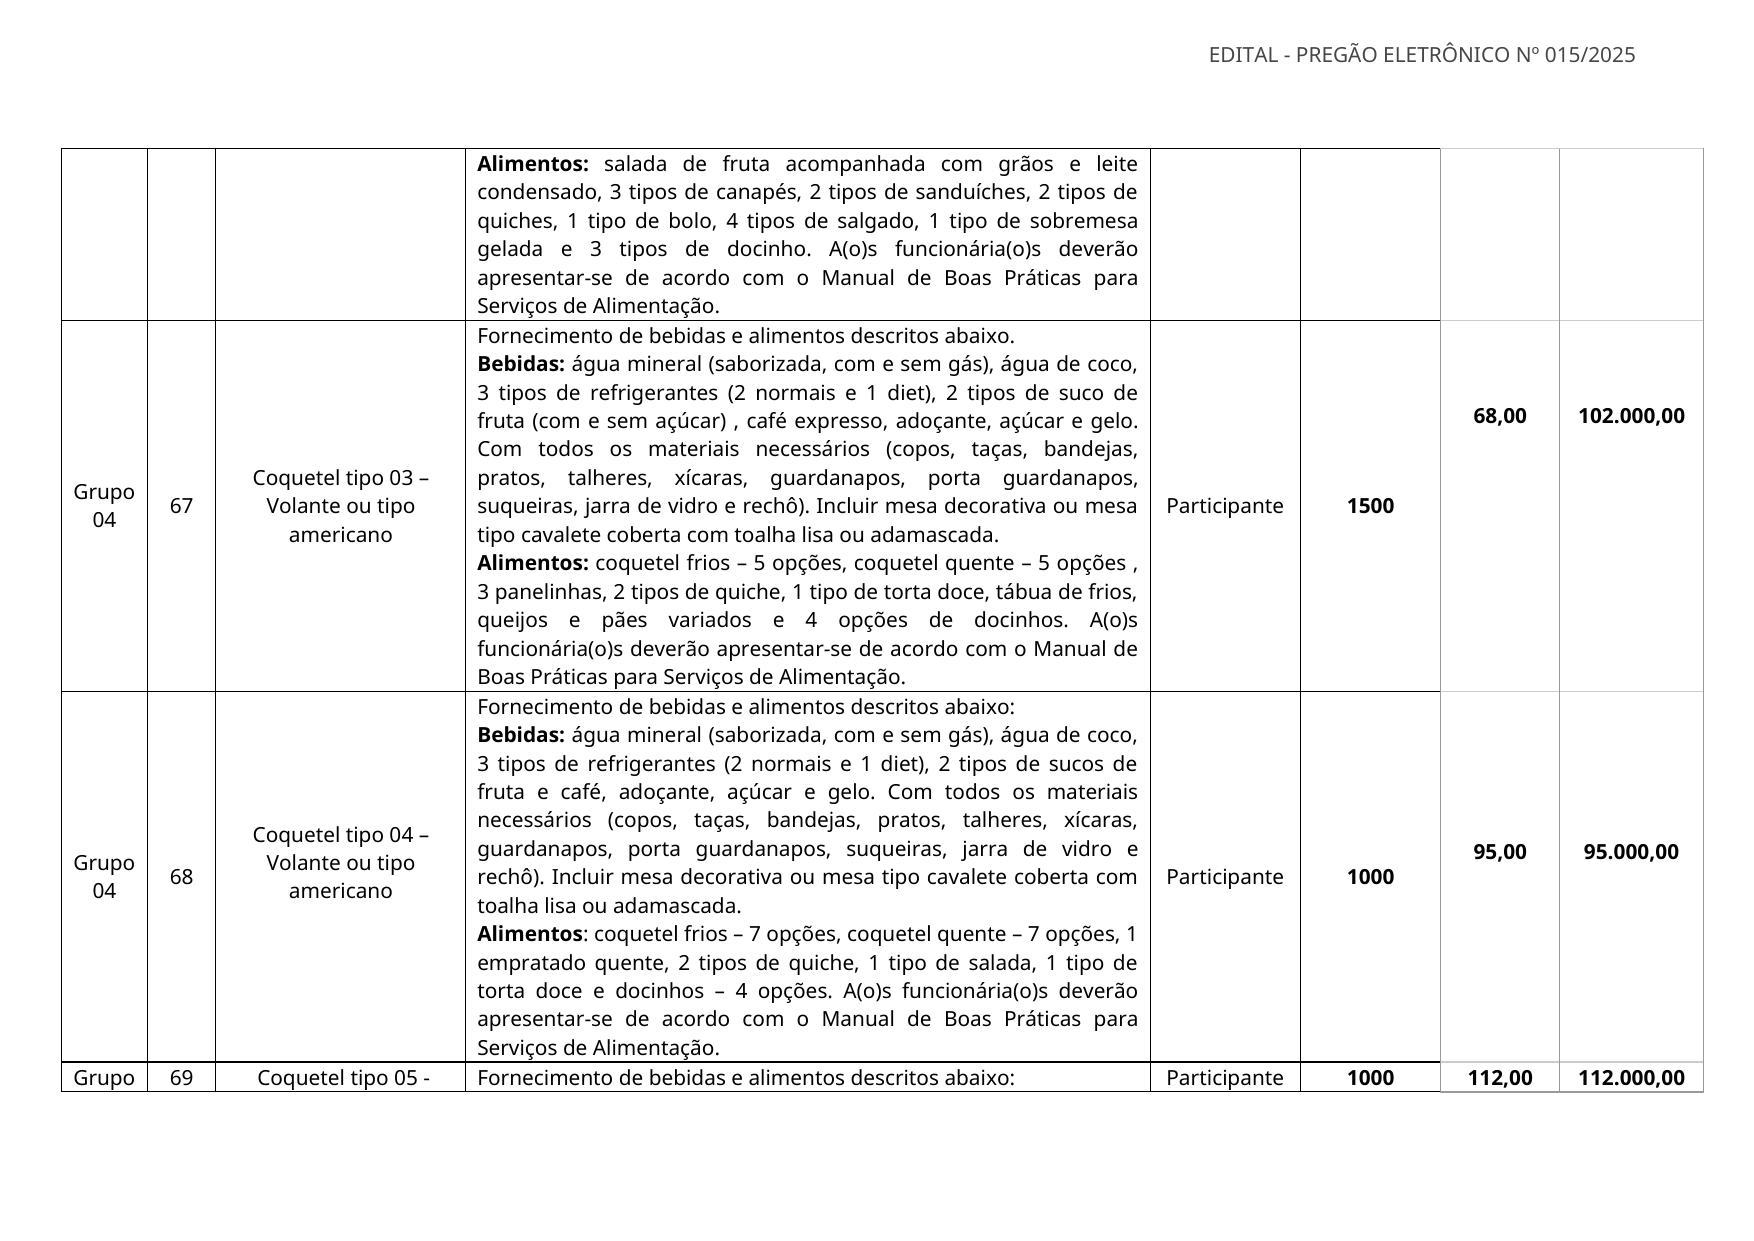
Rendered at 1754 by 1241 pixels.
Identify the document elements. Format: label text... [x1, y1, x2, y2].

table_cell Fornecimento de bebidas e alimentos descritos abaixo: Bebidas: água mineral (saborizada, com e sem gás), água de coco, 3 tipos de refrigerantes (2 normais e 1 diet), 2 tipos de sucos de fruta e café, adoçante, açúcar e gelo. Com todos os materiais necessários (copos, taças, bandejas, pratos, talheres, xícaras, guardanapos, porta guardanapos, suqueiras, jarra de vidro e rechô). Incluir mesa decorativa ou mesa tipo cavalete coberta com toalha lisa ou adamascada. Alimentos: coquetel frios – 7 opções, coquetel quente – 7 opções, 1 empratado quente, 2 tipos de quiche, 1 tipo de salada, 1 tipo de torta doce e docinhos – 4 opções. A(o)s funcionária(o)s deverão apresentar-se de acordo com o Manual de Boas Práticas para Serviços de Alimentação. [466, 692, 1150, 1061]
table_cell Grupo [62, 1063, 147, 1091]
table_cell Grupo 04 [62, 692, 147, 1061]
table_cell Coquetel tipo 05 - [216, 1063, 465, 1091]
table_cell 68 [148, 692, 215, 1061]
table_cell 1000 [1301, 1063, 1440, 1091]
table_cell Participante [1151, 321, 1300, 691]
table_cell Coquetel tipo 04 –Volante ou tipo americano [216, 692, 465, 1061]
table_cell Participante [1151, 1063, 1300, 1091]
table_cell [216, 149, 465, 319]
table_cell Participante [1151, 692, 1300, 1061]
table_cell Alimentos: salada de fruta acompanhada com grãos e leite condensado, 3 tipos de canapés, 2 tipos de sanduíches, 2 tipos de quiches, 1 tipo de bolo, 4 tipos de salgado, 1 tipo de sobremesa gelada e 3 tipos de docinho. A(o)s funcionária(o)s deverão apresentar-se de acordo com o Manual de Boas Práticas para Serviços de Alimentação. [466, 149, 1150, 319]
table_cell [1441, 149, 1559, 319]
table_cell [1560, 149, 1703, 319]
table_cell 102.000,00 [1560, 321, 1703, 691]
table_cell 69 [148, 1063, 215, 1091]
table_cell [148, 149, 215, 319]
table_cell 67 [148, 321, 215, 691]
table_cell 112.000,00 [1560, 1063, 1703, 1091]
table_cell 95.000,00 [1560, 692, 1703, 1061]
table_cell [62, 149, 147, 319]
table_cell Fornecimento de bebidas e alimentos descritos abaixo. Bebidas: água mineral (saborizada, com e sem gás), água de coco, 3 tipos de refrigerantes (2 normais e 1 diet), 2 tipos de suco de fruta (com e sem açúcar) , café expresso, adoçante, açúcar e gelo. Com todos os materiais necessários (copos, taças, bandejas, pratos, talheres, xícaras, guardanapos, porta guardanapos, suqueiras, jarra de vidro e rechô). Incluir mesa decorativa ou mesa tipo cavalete coberta com toalha lisa ou adamascada. Alimentos: coquetel frios – 5 opções, coquetel quente – 5 opções , 3 panelinhas, 2 tipos de quiche, 1 tipo de torta doce, tábua de frios, queijos e pães variados e 4 opções de docinhos. A(o)s funcionária(o)s deverão apresentar-se de acordo com o Manual de Boas Práticas para Serviços de Alimentação. [466, 321, 1150, 691]
table_cell [1301, 149, 1440, 319]
table_cell Fornecimento de bebidas e alimentos descritos abaixo: [466, 1063, 1150, 1091]
table_cell 95,00 [1441, 692, 1559, 1061]
table_cell 1500 [1301, 321, 1440, 691]
table_cell [1151, 149, 1300, 319]
table_cell Grupo 04 [62, 321, 147, 691]
table_cell 1000 [1301, 692, 1440, 1061]
table_cell Coquetel tipo 03 – Volante ou tipo americano [216, 321, 465, 691]
table_cell 112,00 [1441, 1063, 1559, 1091]
table_cell 68,00 [1441, 321, 1559, 691]
